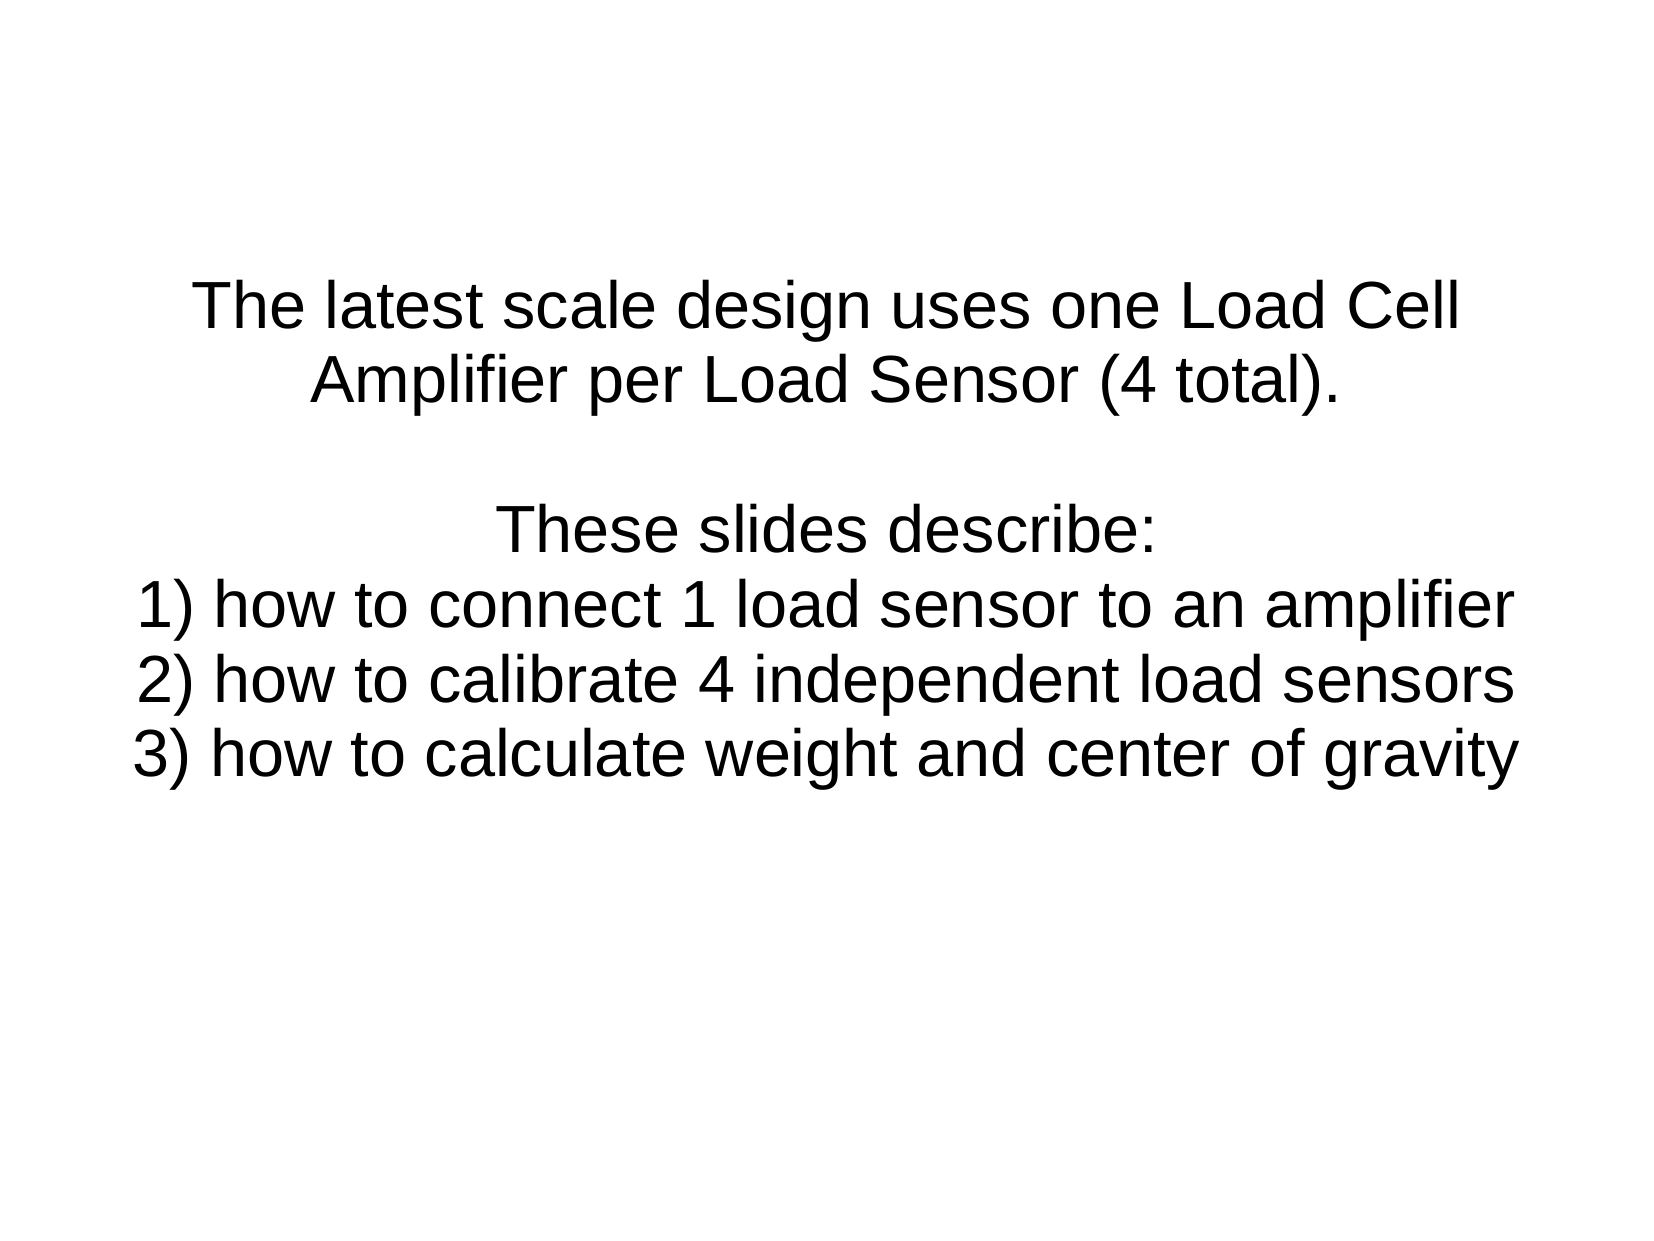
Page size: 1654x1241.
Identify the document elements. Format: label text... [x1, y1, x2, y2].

subtitle The latest scale design uses one Load Cell Amplifier per Load Sensor (4 total). These slides describe: 1) how to connect 1 load sensor to an amplifier 2) how to calibrate 4 independent load sensors 3) how to calculate weight and center of gravity [82, 49, 1571, 1010]
